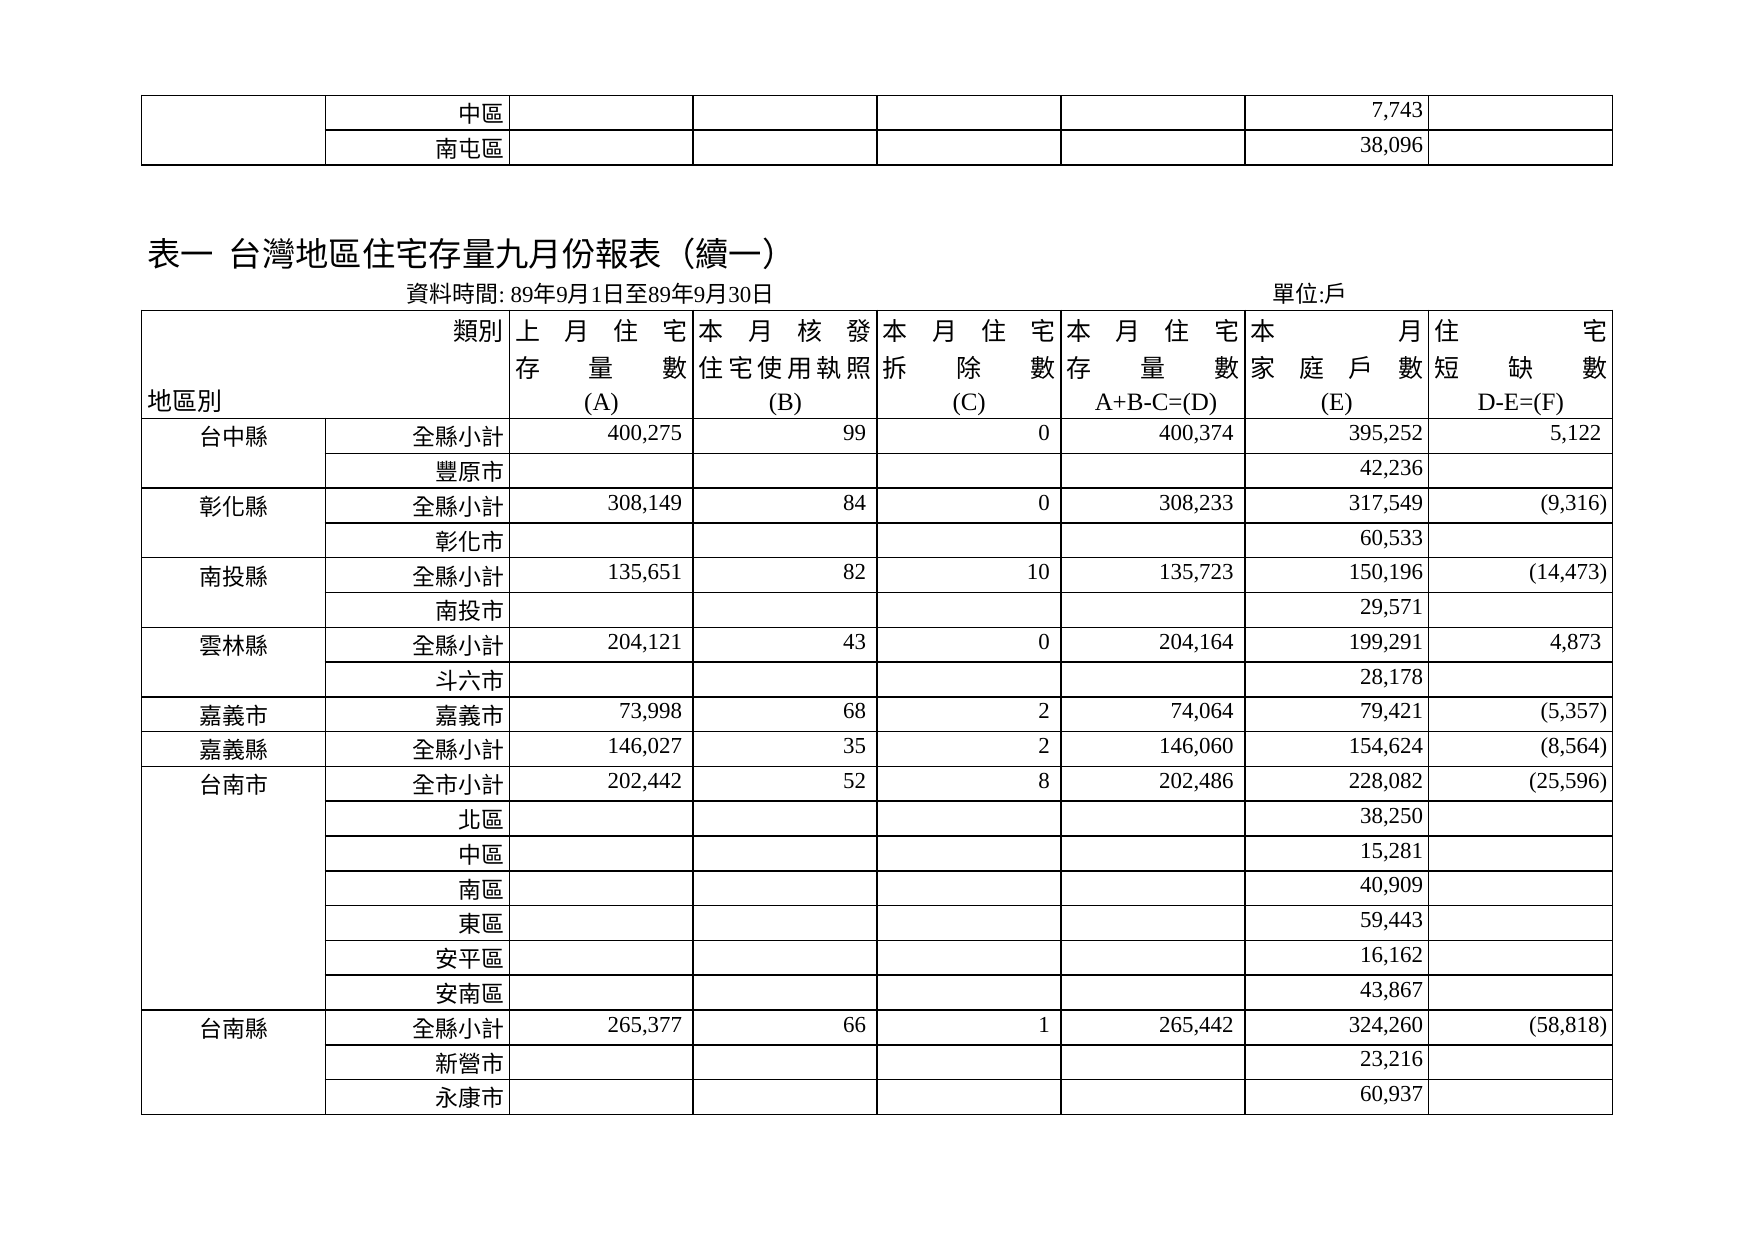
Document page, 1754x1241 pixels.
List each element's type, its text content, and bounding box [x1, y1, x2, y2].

table_cell 228,082 [1246, 767, 1428, 800]
table_cell 400,275 [510, 419, 692, 452]
table_cell 135,651 [510, 558, 692, 592]
table_cell 安平區 [326, 941, 509, 974]
table_cell 59,443 [1246, 906, 1428, 939]
table_cell 永康市 [326, 1080, 509, 1113]
table_cell 表一 台灣地區住宅存量九月份報表（續一） [142, 228, 1613, 276]
table_cell 豐原市 [326, 454, 509, 487]
table_cell [878, 131, 1060, 164]
table_cell [694, 976, 876, 1009]
table_cell [694, 96, 876, 129]
table_cell 29,571 [1246, 593, 1428, 626]
table_cell [1429, 131, 1612, 164]
table_cell [878, 976, 1060, 1009]
table_cell [325, 197, 509, 228]
table_cell [1429, 976, 1612, 1009]
table_cell [878, 593, 1060, 626]
table_cell 38,096 [1246, 131, 1428, 164]
table_cell 南屯區 [326, 131, 509, 164]
table_cell [510, 593, 692, 626]
table_cell 東區 [326, 906, 509, 939]
table_cell 南投市 [326, 593, 509, 626]
table_cell [878, 802, 1060, 835]
table_cell 本月 [1246, 311, 1428, 347]
table_cell [509, 166, 693, 197]
table_cell 2 [878, 732, 1060, 766]
table_cell [1429, 1046, 1612, 1079]
table_cell 全縣小計 [326, 558, 509, 592]
table_cell 0 [878, 628, 1060, 661]
table_cell 嘉義市 [142, 698, 325, 731]
table_cell 斗六市 [326, 663, 509, 696]
table_cell 本月核發 [694, 311, 876, 347]
table_cell 395,252 [1246, 419, 1428, 452]
table_cell [1429, 802, 1612, 835]
table_cell [1429, 1080, 1612, 1113]
table_cell 0 [878, 489, 1060, 522]
table_cell [877, 197, 1061, 228]
table_cell [1062, 1046, 1244, 1079]
table_cell 82 [694, 558, 876, 592]
table_cell D-E=(F) [1429, 385, 1612, 418]
table_cell [1062, 593, 1244, 626]
table_cell [1429, 454, 1612, 487]
table_cell [694, 906, 876, 939]
table_cell (8,564) [1429, 732, 1612, 766]
table_cell [694, 593, 876, 626]
table_cell 308,149 [510, 489, 692, 522]
table_cell 全市小計 [326, 767, 509, 800]
table_cell 8 [878, 767, 1060, 800]
table_cell 154,624 [1246, 732, 1428, 766]
table_cell 146,060 [1062, 732, 1244, 766]
table_cell 135,723 [1062, 558, 1244, 592]
table_cell 10 [878, 558, 1060, 592]
table_cell [1061, 166, 1245, 197]
table_cell [510, 1080, 692, 1113]
table_cell 住宅使用執照 [694, 348, 876, 385]
table_cell 本月住宅 [1062, 311, 1244, 347]
table_cell 202,442 [510, 767, 692, 800]
table_cell (9,316) [1429, 489, 1612, 522]
table_cell [878, 941, 1060, 974]
table_cell 99 [694, 419, 876, 452]
table_cell [1062, 524, 1244, 557]
table_cell [1062, 96, 1244, 129]
table_cell [510, 454, 692, 487]
table_cell [1062, 837, 1244, 870]
table_cell 324,260 [1246, 1011, 1428, 1044]
table_cell [510, 872, 692, 905]
table_cell [1429, 96, 1612, 129]
table_cell [510, 906, 692, 939]
table_cell [694, 524, 876, 557]
table_cell 23,216 [1246, 1046, 1428, 1079]
table_cell [510, 131, 692, 164]
table_cell 66 [694, 1011, 876, 1044]
table_cell 265,442 [1062, 1011, 1244, 1044]
table_cell 安南區 [326, 976, 509, 1009]
table_cell [1429, 197, 1613, 228]
table_cell 雲林縣 [142, 628, 325, 696]
table_cell 台南市 [142, 767, 325, 1009]
table_cell [878, 454, 1060, 487]
table_cell 52 [694, 767, 876, 800]
table_cell [509, 197, 693, 228]
table_cell [1062, 941, 1244, 974]
table_cell 北區 [326, 802, 509, 835]
table_cell 79,421 [1246, 698, 1428, 731]
table_cell 73,998 [510, 698, 692, 731]
table_cell [878, 872, 1060, 905]
table_cell [142, 96, 325, 164]
table_cell [694, 663, 876, 696]
table_cell 彰化市 [326, 524, 509, 557]
table_cell [878, 1080, 1060, 1113]
table_cell 42,236 [1246, 454, 1428, 487]
table_cell 60,533 [1246, 524, 1428, 557]
table_cell [1429, 941, 1612, 974]
table_cell 38,250 [1246, 802, 1428, 835]
table_cell 全縣小計 [326, 489, 509, 522]
table_cell 資料時間: 89年9月1日至89年9月30日 單位:戶 [142, 276, 1613, 309]
table_cell [877, 166, 1061, 197]
table_cell 0 [878, 419, 1060, 452]
table_cell [694, 802, 876, 835]
table_cell 16,162 [1246, 941, 1428, 974]
table_cell 265,377 [510, 1011, 692, 1044]
table_cell 43,867 [1246, 976, 1428, 1009]
table_cell 74,064 [1062, 698, 1244, 731]
table_cell [1062, 976, 1244, 1009]
table_cell 嘉義縣 [142, 732, 325, 766]
table_cell [693, 197, 877, 228]
table_cell [1429, 593, 1612, 626]
table_cell [1062, 131, 1244, 164]
table_cell [325, 166, 509, 197]
table_cell [693, 166, 877, 197]
table_cell (25,596) [1429, 767, 1612, 800]
table_cell [1429, 524, 1612, 557]
table_cell [510, 941, 692, 974]
table_cell [878, 906, 1060, 939]
table_cell [878, 837, 1060, 870]
table_cell [1061, 197, 1245, 228]
table_cell [694, 941, 876, 974]
table_cell 1 [878, 1011, 1060, 1044]
table_cell (B) [694, 385, 876, 418]
table_cell [510, 1046, 692, 1079]
table_cell 短缺數 [1429, 348, 1612, 385]
table_cell [510, 96, 692, 129]
table_cell 15,281 [1246, 837, 1428, 870]
table_cell [510, 802, 692, 835]
table_cell 台南縣 [142, 1011, 325, 1113]
table_cell [878, 663, 1060, 696]
table_cell [142, 197, 325, 228]
table_cell [1062, 454, 1244, 487]
table_cell [1245, 166, 1428, 197]
table_cell 住宅 [1429, 311, 1612, 347]
table_cell [510, 976, 692, 1009]
table_cell [694, 1080, 876, 1113]
table_cell 存量數 [510, 348, 692, 385]
table_cell [694, 1046, 876, 1079]
table_cell [1245, 197, 1428, 228]
table_cell [1062, 1080, 1244, 1113]
table_cell [1429, 663, 1612, 696]
table_cell [694, 454, 876, 487]
table_cell A+B-C=(D) [1062, 385, 1244, 418]
table_cell 204,121 [510, 628, 692, 661]
table_cell [694, 872, 876, 905]
table_cell 南投縣 [142, 558, 325, 626]
table_cell 南區 [326, 872, 509, 905]
table_cell 40,909 [1246, 872, 1428, 905]
table_cell 204,164 [1062, 628, 1244, 661]
table_cell (C) [878, 385, 1060, 418]
table_cell 嘉義市 [326, 698, 509, 731]
table_cell [1429, 872, 1612, 905]
table_cell [878, 96, 1060, 129]
table_cell [1062, 906, 1244, 939]
table_cell 新營市 [326, 1046, 509, 1079]
table_cell 全縣小計 [326, 732, 509, 766]
table_cell 28,178 [1246, 663, 1428, 696]
table_cell (A) [510, 385, 692, 418]
table_cell 202,486 [1062, 767, 1244, 800]
table_cell [142, 166, 325, 197]
table_cell 中區 [326, 837, 509, 870]
table_cell 150,196 [1246, 558, 1428, 592]
table_cell 400,374 [1062, 419, 1244, 452]
table_cell [878, 1046, 1060, 1079]
table_cell (5,357) [1429, 698, 1612, 731]
table_cell 上月住宅 [510, 311, 692, 347]
table_cell [1062, 802, 1244, 835]
table_cell [1429, 166, 1613, 197]
table_cell 全縣小計 [326, 419, 509, 452]
table_cell [878, 524, 1060, 557]
table_cell 199,291 [1246, 628, 1428, 661]
table_cell 4,873 [1429, 628, 1612, 661]
table_cell 7,743 [1246, 96, 1428, 129]
table_cell 308,233 [1062, 489, 1244, 522]
table_cell 全縣小計 [326, 1011, 509, 1044]
table_cell 拆除數 [878, 348, 1060, 385]
table_cell [1429, 837, 1612, 870]
table_cell 彰化縣 [142, 489, 325, 557]
table_cell [694, 131, 876, 164]
table_cell (14,473) [1429, 558, 1612, 592]
table_cell [1429, 906, 1612, 939]
table_cell 2 [878, 698, 1060, 731]
table_cell (58,818) [1429, 1011, 1612, 1044]
table_cell 全縣小計 [326, 628, 509, 661]
table_cell [510, 837, 692, 870]
table_cell 台中縣 [142, 419, 325, 487]
table_cell [510, 524, 692, 557]
table_cell 35 [694, 732, 876, 766]
table_cell 43 [694, 628, 876, 661]
table_cell 317,549 [1246, 489, 1428, 522]
table_cell 60,937 [1246, 1080, 1428, 1113]
table_cell 5,122 [1429, 419, 1612, 452]
table_cell (E) [1246, 385, 1428, 418]
table_cell [510, 663, 692, 696]
table_cell [1062, 872, 1244, 905]
table_cell 68 [694, 698, 876, 731]
table_cell 84 [694, 489, 876, 522]
table_cell [694, 837, 876, 870]
table_cell 本月住宅 [878, 311, 1060, 347]
table_cell 146,027 [510, 732, 692, 766]
table_cell 存量數 [1062, 348, 1244, 385]
table_cell 家庭戶數 [1246, 348, 1428, 385]
table_cell 類別 地區別 [142, 311, 509, 418]
table_cell 中區 [326, 96, 509, 129]
table_cell [1062, 663, 1244, 696]
